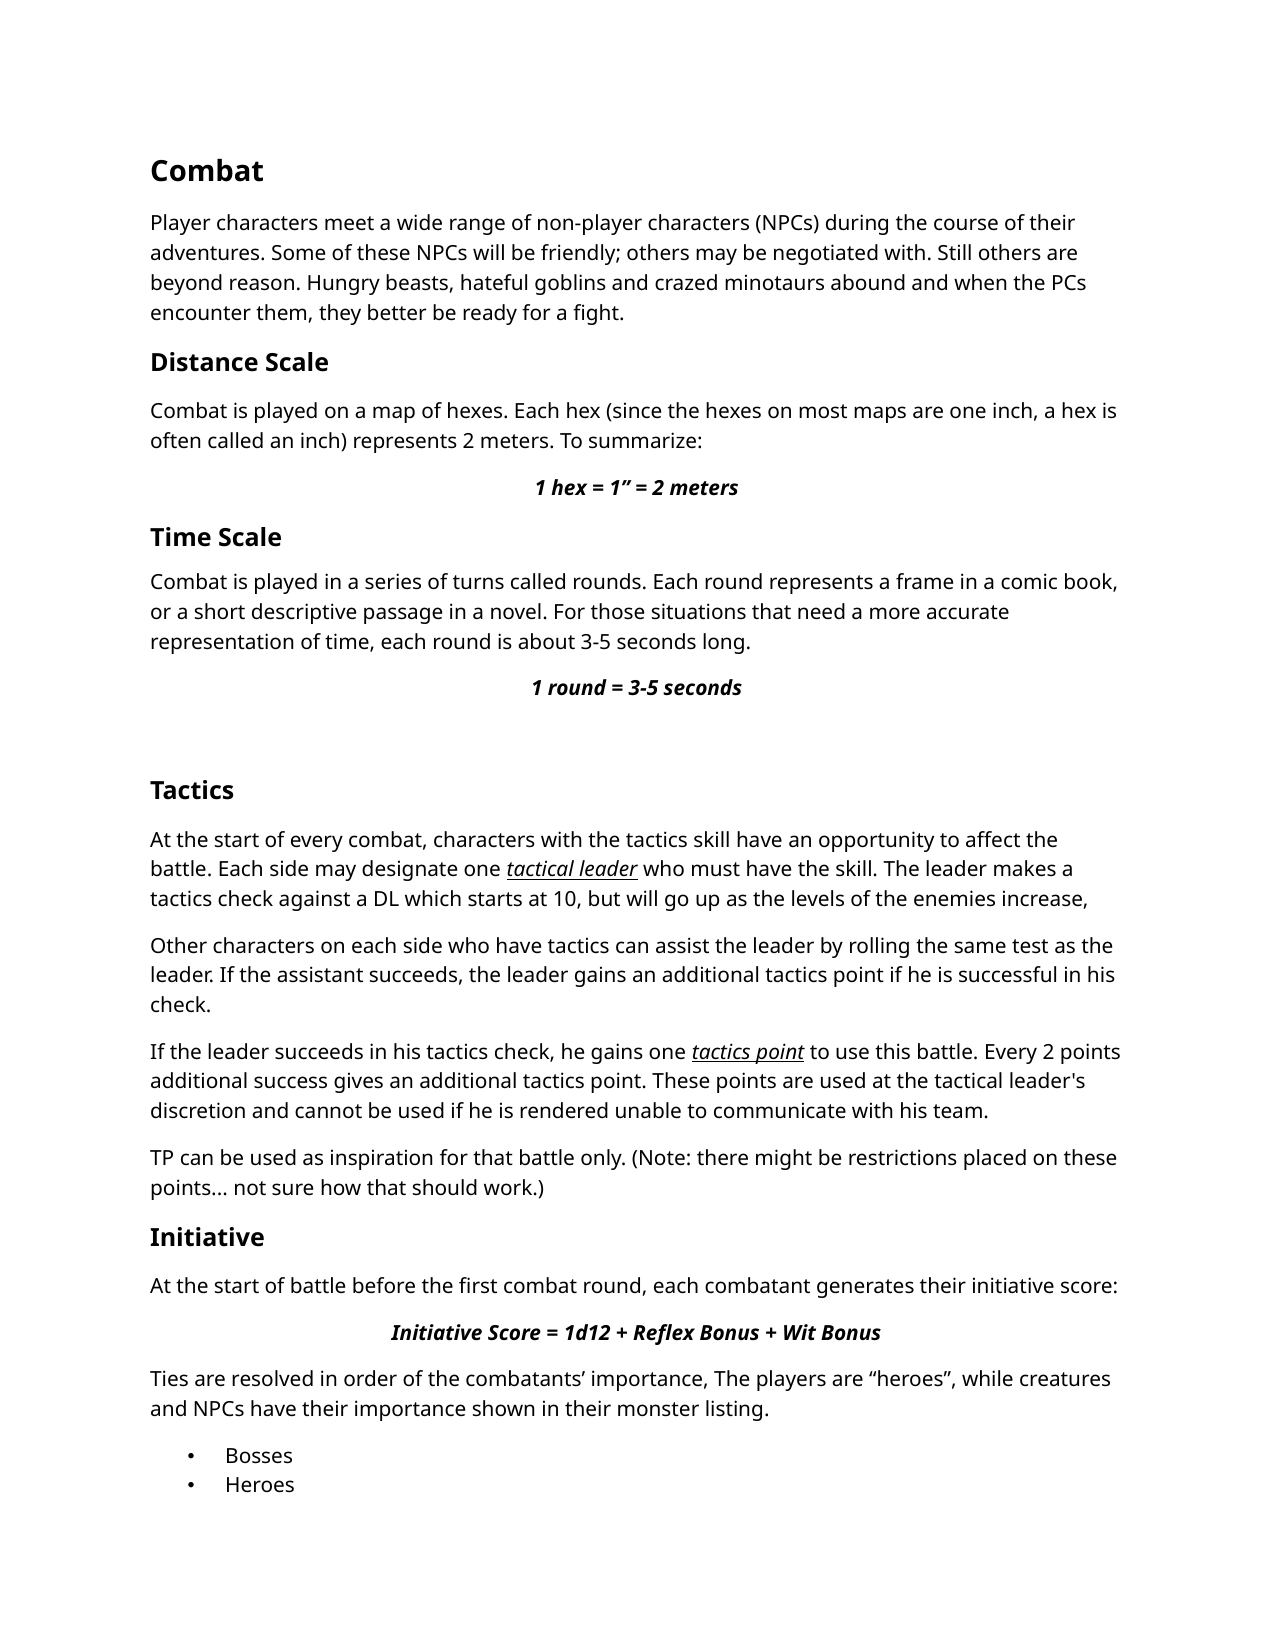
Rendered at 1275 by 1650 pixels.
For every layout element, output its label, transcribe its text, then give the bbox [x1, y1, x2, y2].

text Distance Scale [150, 344, 1125, 378]
text If the leader succeeds in his tactics check, he gains one tactics point to use this battle. Every 2 points additional success gives an additional tactics point. These points are used at the tactical leader's discretion and cannot be used if he is rendered unable to communicate with his team. [150, 1037, 1125, 1125]
subtitle Time Scale [150, 519, 1125, 553]
text Combat is played on a map of hexes. Each hex (since the hexes on most maps are one inch, a hex is often called an inch) represents 2 meters. To summarize: [150, 397, 1125, 455]
text Other characters on each side who have tactics can assist the leader by rolling the same test as the leader. If the assistant succeeds, the leader gains an additional tactics point if he is successful in his check. [150, 931, 1125, 1019]
text At the start of battle before the first combat round, each combatant generates their initiative score: [150, 1272, 1125, 1300]
text Initiative Score = 1d12 + Reflex Bonus + Wit Bonus [150, 1318, 1125, 1346]
text Initiative [150, 1219, 1125, 1253]
text 1 hex = 1” = 2 meters [150, 473, 1125, 501]
text 1 round = 3-5 seconds [150, 673, 1125, 702]
text At the start of every combat, characters with the tactics skill have an opportunity to affect the battle. Each side may designate one tactical leader who must have the skill. The leader makes a tactics check against a DL which starts at 10, but will go up as the levels of the enemies increase, [150, 825, 1125, 913]
list Bosses [187, 1441, 1125, 1469]
text Combat [150, 150, 1125, 190]
text TP can be used as inspiration for that battle only. (Note: there might be restrictions placed on these points... not sure how that should work.) [150, 1143, 1125, 1201]
list Heroes [187, 1471, 1125, 1499]
text Ties are resolved in order of the combatants’ importance, The players are “heroes”, while creatures and NPCs have their importance shown in their monster listing. [150, 1364, 1125, 1423]
text Tactics [150, 772, 1125, 806]
text Combat is played in a series of turns called rounds. Each round represents a frame in a comic book, or a short descriptive passage in a novel. For those situations that need a more accurate representation of time, each round is about 3-5 seconds long. [150, 567, 1125, 656]
text Player characters meet a wide range of non-player characters (NPCs) during the course of their adventures. Some of these NPCs will be friendly; others may be negotiated with. Still others are beyond reason. Hungry beasts, hateful goblins and crazed minotaurs abound and when the PCs encounter them, they better be ready for a fight. [150, 208, 1125, 326]
